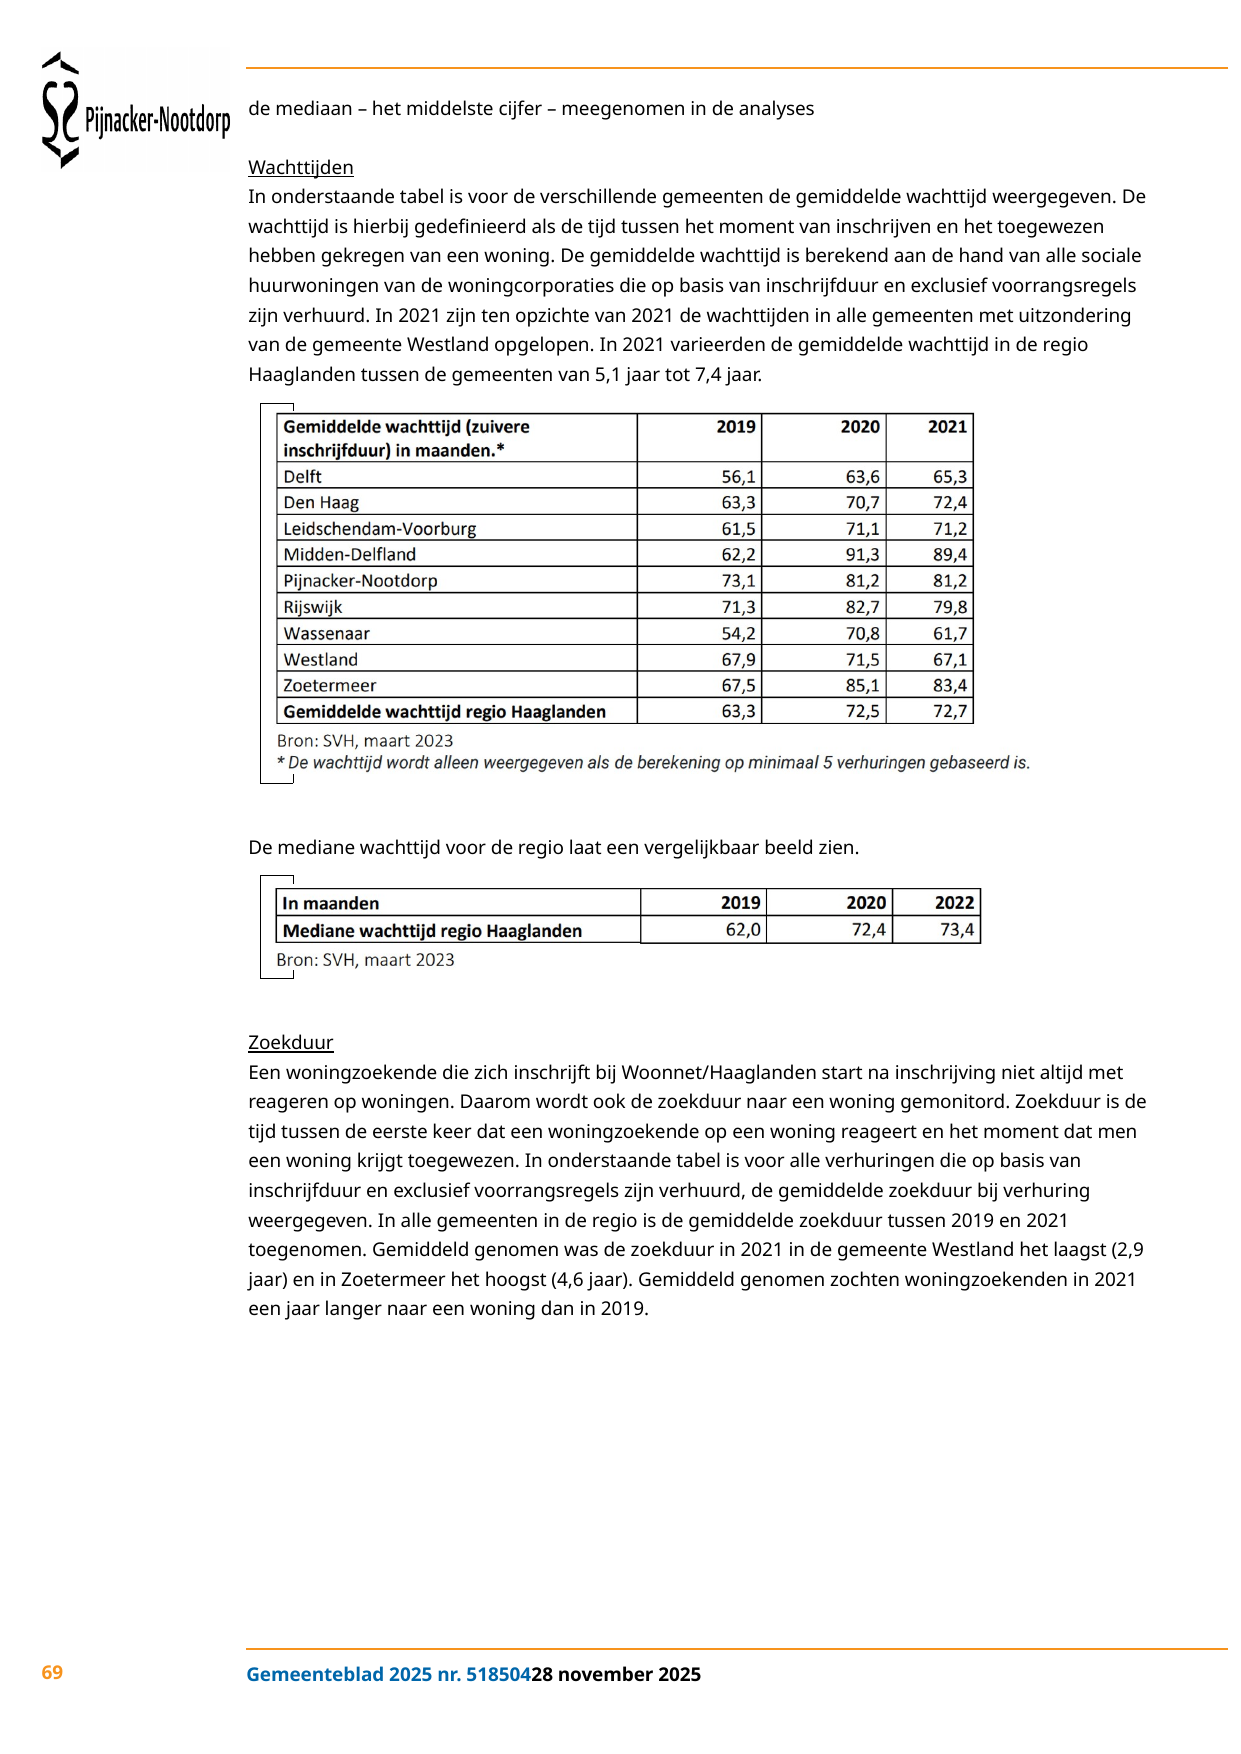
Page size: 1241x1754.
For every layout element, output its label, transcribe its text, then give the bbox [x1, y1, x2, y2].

picture [41, 47, 231, 172]
text Een woningzoekende die zich inschrijft bij Woonnet/Haaglanden start na inschrijving niet altijd met reageren op woningen. Daarom wordt ook de zoekduur naar een woning gemonitord. Zoekduur is de tijd tussen de eerste keer dat een woningzoekende op een woning reageert en het moment dat men een woning krijgt toegewezen. In onderstaande tabel is voor alle verhuringen die op basis van inschrijfduur en exclusief voorrangsregels zijn verhuurd, de gemiddelde zoekduur bij verhuring weergegeven. In alle gemeenten in de regio is de gemiddelde zoekduur tussen 2019 en 2021 toegenomen. Gemiddeld genomen was de zoekduur in 2021 in de gemeente Westland het laagst (2,9 jaar) en in Zoetermeer het hoogst (4,6 jaar). Gemiddeld genomen zochten woningzoekenden in 2021 een jaar langer naar een woning dan in 2019. [248, 1059, 1152, 1321]
text de mediaan – het middelste cijfer – meegenomen in de analyses [248, 95, 1152, 121]
picture [268, 884, 1173, 970]
text Wachttijden [248, 154, 1152, 180]
picture [268, 411, 1173, 774]
text In onderstaande tabel is voor de verschillende gemeenten de gemiddelde wachttijd weergegeven. De wachttijd is hierbij gedefinieerd als de tijd tussen het moment van inschrijven en het toegewezen hebben gekregen van een woning. De gemiddelde wachttijd is berekend aan de hand van alle sociale huurwoningen van de woningcorporaties die op basis van inschrijfduur en exclusief voorrangsregels zijn verhuurd. In 2021 zijn ten opzichte van 2021 de wachttijden in alle gemeenten met uitzondering van de gemeente Westland opgelopen. In 2021 varieerden de gemiddelde wachttijd in de regio Haaglanden tussen de gemeenten van 5,1 jaar tot 7,4 jaar. [248, 183, 1152, 387]
text Zoekduur [248, 1029, 1152, 1055]
text De mediane wachttijd voor de regio laat een vergelijkbaar beeld zien. [248, 834, 1152, 859]
